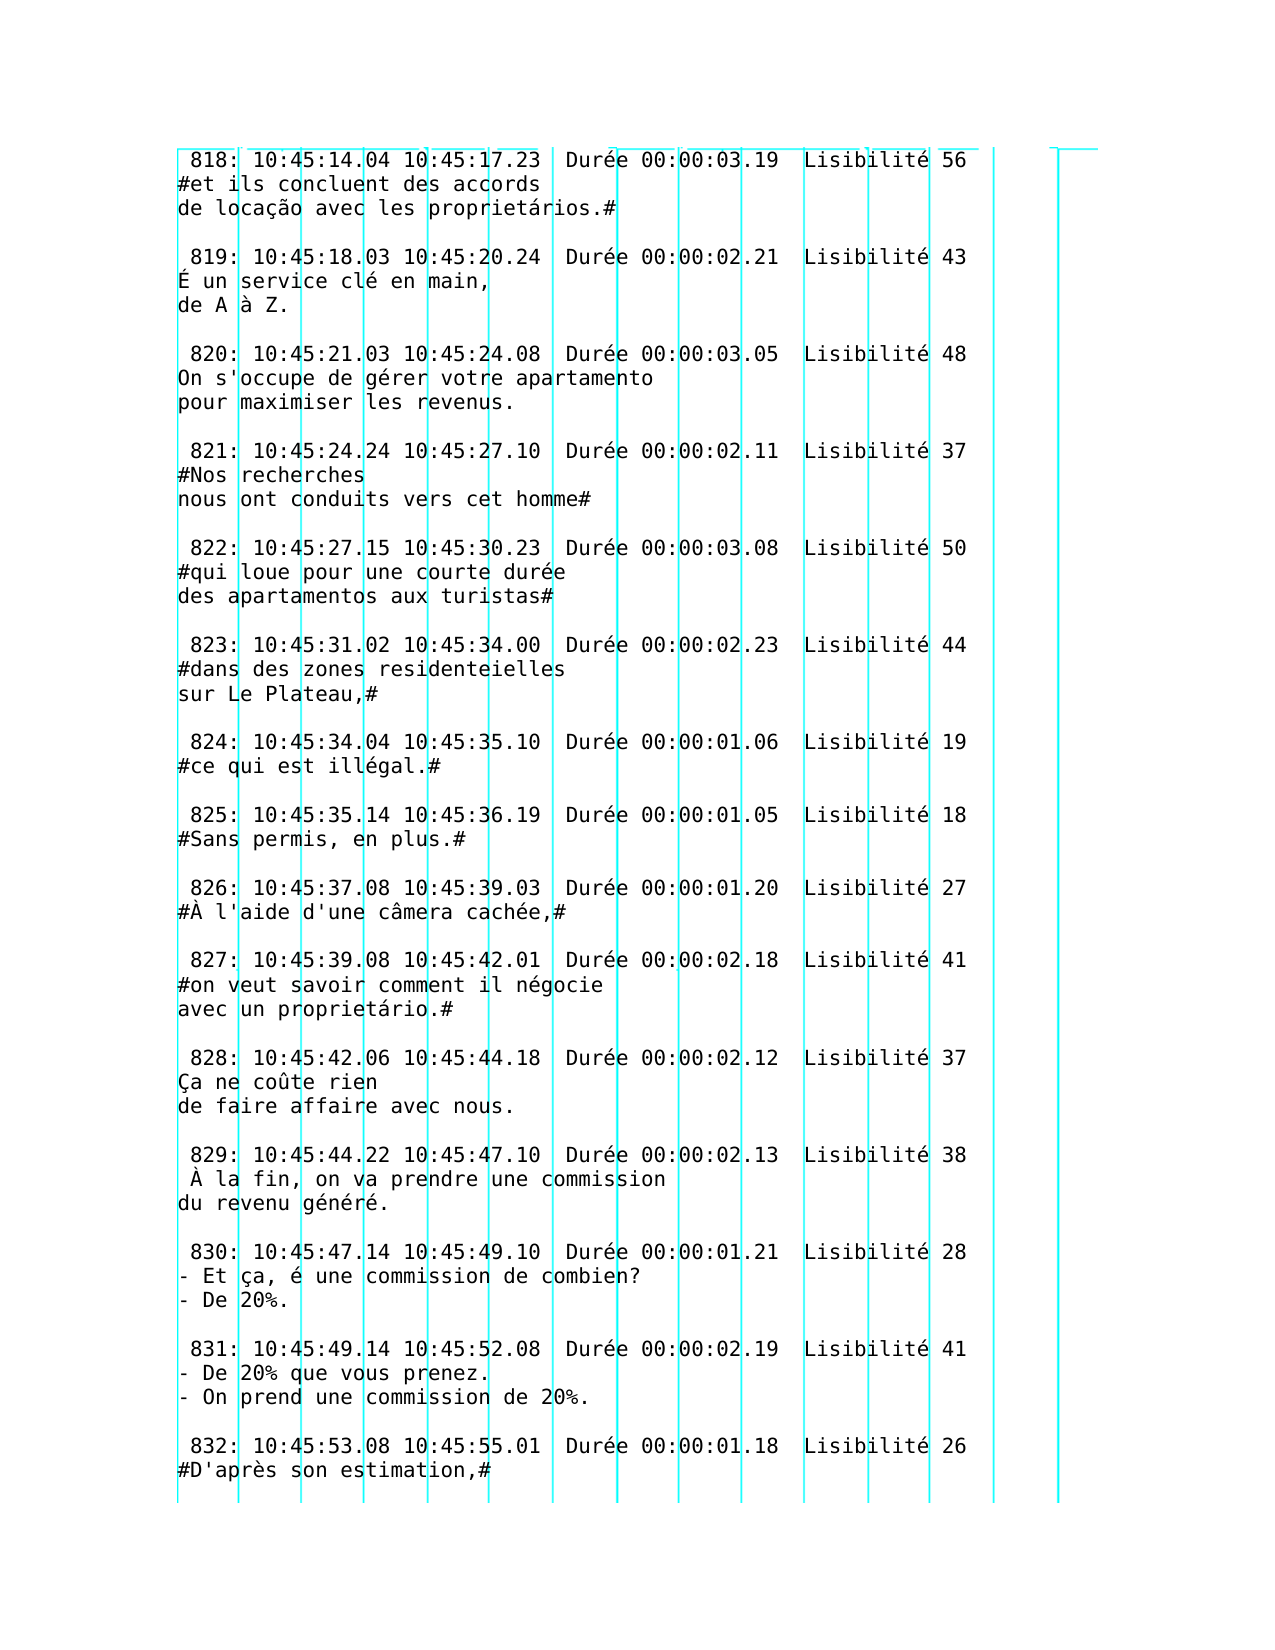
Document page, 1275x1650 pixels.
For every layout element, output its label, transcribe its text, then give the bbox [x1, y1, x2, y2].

text 826: 10:45:37.08 10:45:39.03 Durée 00:00:01.20 Lisibilité 27 [177, 876, 1098, 900]
text de faire affaire avec nous. [177, 1094, 1098, 1118]
text 821: 10:45:24.24 10:45:27.10 Durée 00:00:02.11 Lisibilité 37 [177, 439, 1098, 463]
text 822: 10:45:27.15 10:45:30.23 Durée 00:00:03.08 Lisibilité 50 [177, 536, 1098, 560]
text nous ont conduits vers cet homme# [177, 487, 1098, 512]
text avec un proprietário.# [177, 997, 1098, 1021]
picture [177, 147, 1098, 1503]
text 828: 10:45:42.06 10:45:44.18 Durée 00:00:02.12 Lisibilité 37 [177, 1046, 1098, 1070]
text 819: 10:45:18.03 10:45:20.24 Durée 00:00:02.21 Lisibilité 43 [177, 245, 1098, 269]
text À la fin, on va prendre une commission [177, 1167, 1098, 1191]
text 829: 10:45:44.22 10:45:47.10 Durée 00:00:02.13 Lisibilité 38 [177, 1143, 1098, 1167]
text #Sans permis, en plus.# [177, 827, 1098, 851]
text - On prend une commission de 20%. [177, 1385, 1098, 1410]
text #D'après son estimation,# [177, 1458, 1098, 1482]
text 824: 10:45:34.04 10:45:35.10 Durée 00:00:01.06 Lisibilité 19 [177, 730, 1098, 754]
text #À l'aide d'une câmera cachée,# [177, 900, 1098, 924]
text - De 20% que vous prenez. [177, 1361, 1098, 1385]
text de locação avec les proprietários.# [177, 196, 1098, 220]
text 827: 10:45:39.08 10:45:42.01 Durée 00:00:02.18 Lisibilité 41 [177, 948, 1098, 973]
text On s'occupe de gérer votre apartamento [177, 366, 1098, 390]
text #Nos recherches [177, 463, 1098, 487]
text 832: 10:45:53.08 10:45:55.01 Durée 00:00:01.18 Lisibilité 26 [177, 1434, 1098, 1458]
text - De 20%. [177, 1288, 1098, 1313]
text de A à Z. [177, 293, 1098, 317]
text - Et ça, é une commission de combien? [177, 1264, 1098, 1288]
text Ça ne coûte rien [177, 1070, 1098, 1094]
text 818: 10:45:14.04 10:45:17.23 Durée 00:00:03.19 Lisibilité 56 [177, 148, 1098, 172]
text #dans des zones residenteielles [177, 657, 1098, 682]
text #qui loue pour une courte durée [177, 560, 1098, 584]
text du revenu généré. [177, 1191, 1098, 1216]
text pour maximiser les revenus. [177, 390, 1098, 414]
text #et ils concluent des accords [177, 172, 1098, 196]
text 831: 10:45:49.14 10:45:52.08 Durée 00:00:02.19 Lisibilité 41 [177, 1337, 1098, 1361]
text #ce qui est illégal.# [177, 754, 1098, 779]
text É un service clé en main, [177, 269, 1098, 293]
text des apartamentos aux turistas# [177, 584, 1098, 609]
text 823: 10:45:31.02 10:45:34.00 Durée 00:00:02.23 Lisibilité 44 [177, 633, 1098, 657]
text 820: 10:45:21.03 10:45:24.08 Durée 00:00:03.05 Lisibilité 48 [177, 342, 1098, 366]
text #on veut savoir comment il négocie [177, 973, 1098, 997]
text 830: 10:45:47.14 10:45:49.10 Durée 00:00:01.21 Lisibilité 28 [177, 1240, 1098, 1264]
text 825: 10:45:35.14 10:45:36.19 Durée 00:00:01.05 Lisibilité 18 [177, 803, 1098, 827]
text sur Le Plateau,# [177, 682, 1098, 706]
